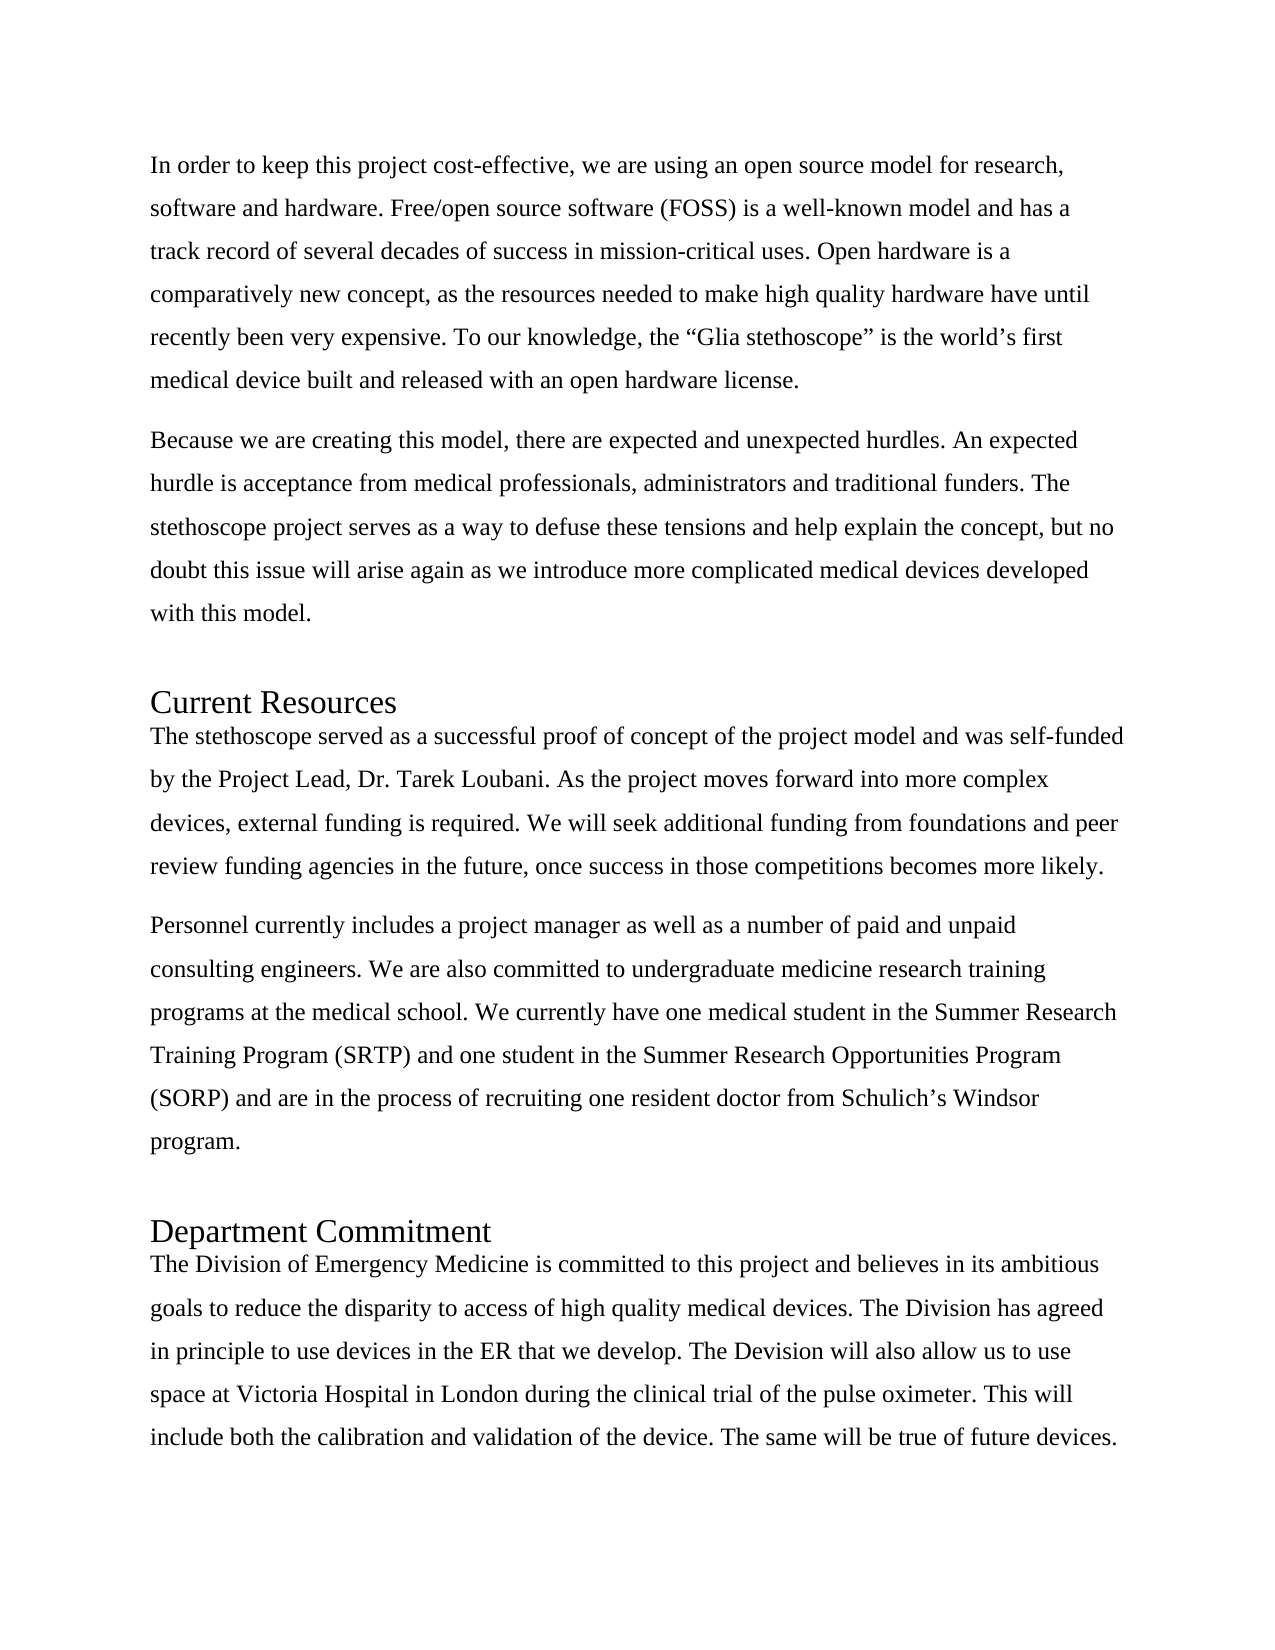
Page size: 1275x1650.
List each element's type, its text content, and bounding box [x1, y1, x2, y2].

text In order to keep this project cost-effective, we are using an open source model for research, software and hardware. Free/open source software (FOSS) is a well-known model and has a track record of several decades of success in mission-critical uses. Open hardware is a comparatively new concept, as the resources needed to make high quality hardware have until recently been very expensive. To our knowledge, the “Glia stethoscope” is the world’s first medical device built and released with an open hardware license. [150, 150, 1125, 394]
text The stethoscope served as a successful proof of concept of the project model and was self-funded by the Project Lead, Dr. Tarek Loubani. As the project moves forward into more complex devices, external funding is required. We will seek additional funding from foundations and peer review funding agencies in the future, once success in those competitions becomes more likely. [150, 721, 1125, 879]
subtitle Department Commitment [150, 1211, 1125, 1249]
text Personnel currently includes a project manager as well as a number of paid and unpaid consulting engineers. We are also committed to undergraduate medicine research training programs at the medical school. We currently have one medical student in the Summer Research Training Program (SRTP) and one student in the Summer Research Opportunities Program (SORP) and are in the process of recruiting one resident doctor from Schulich’s Windsor program. [150, 911, 1125, 1155]
text Because we are creating this model, there are expected and unexpected hurdles. An expected hurdle is acceptance from medical professionals, administrators and traditional funders. The stethoscope project serves as a way to defuse these tensions and help explain the concept, but no doubt this issue will arise again as we introduce more complicated medical devices developed with this model. [150, 425, 1125, 627]
text The Division of Emergency Medicine is committed to this project and believes in its ambitious goals to reduce the disparity to access of high quality medical devices. The Division has agreed in principle to use devices in the ER that we develop. The Devision will also allow us to use space at Victoria Hospital in London during the clinical trial of the pulse oximeter. This will include both the calibration and validation of the device. The same will be true of future devices. [150, 1249, 1125, 1451]
subtitle Current Resources [150, 683, 1125, 721]
